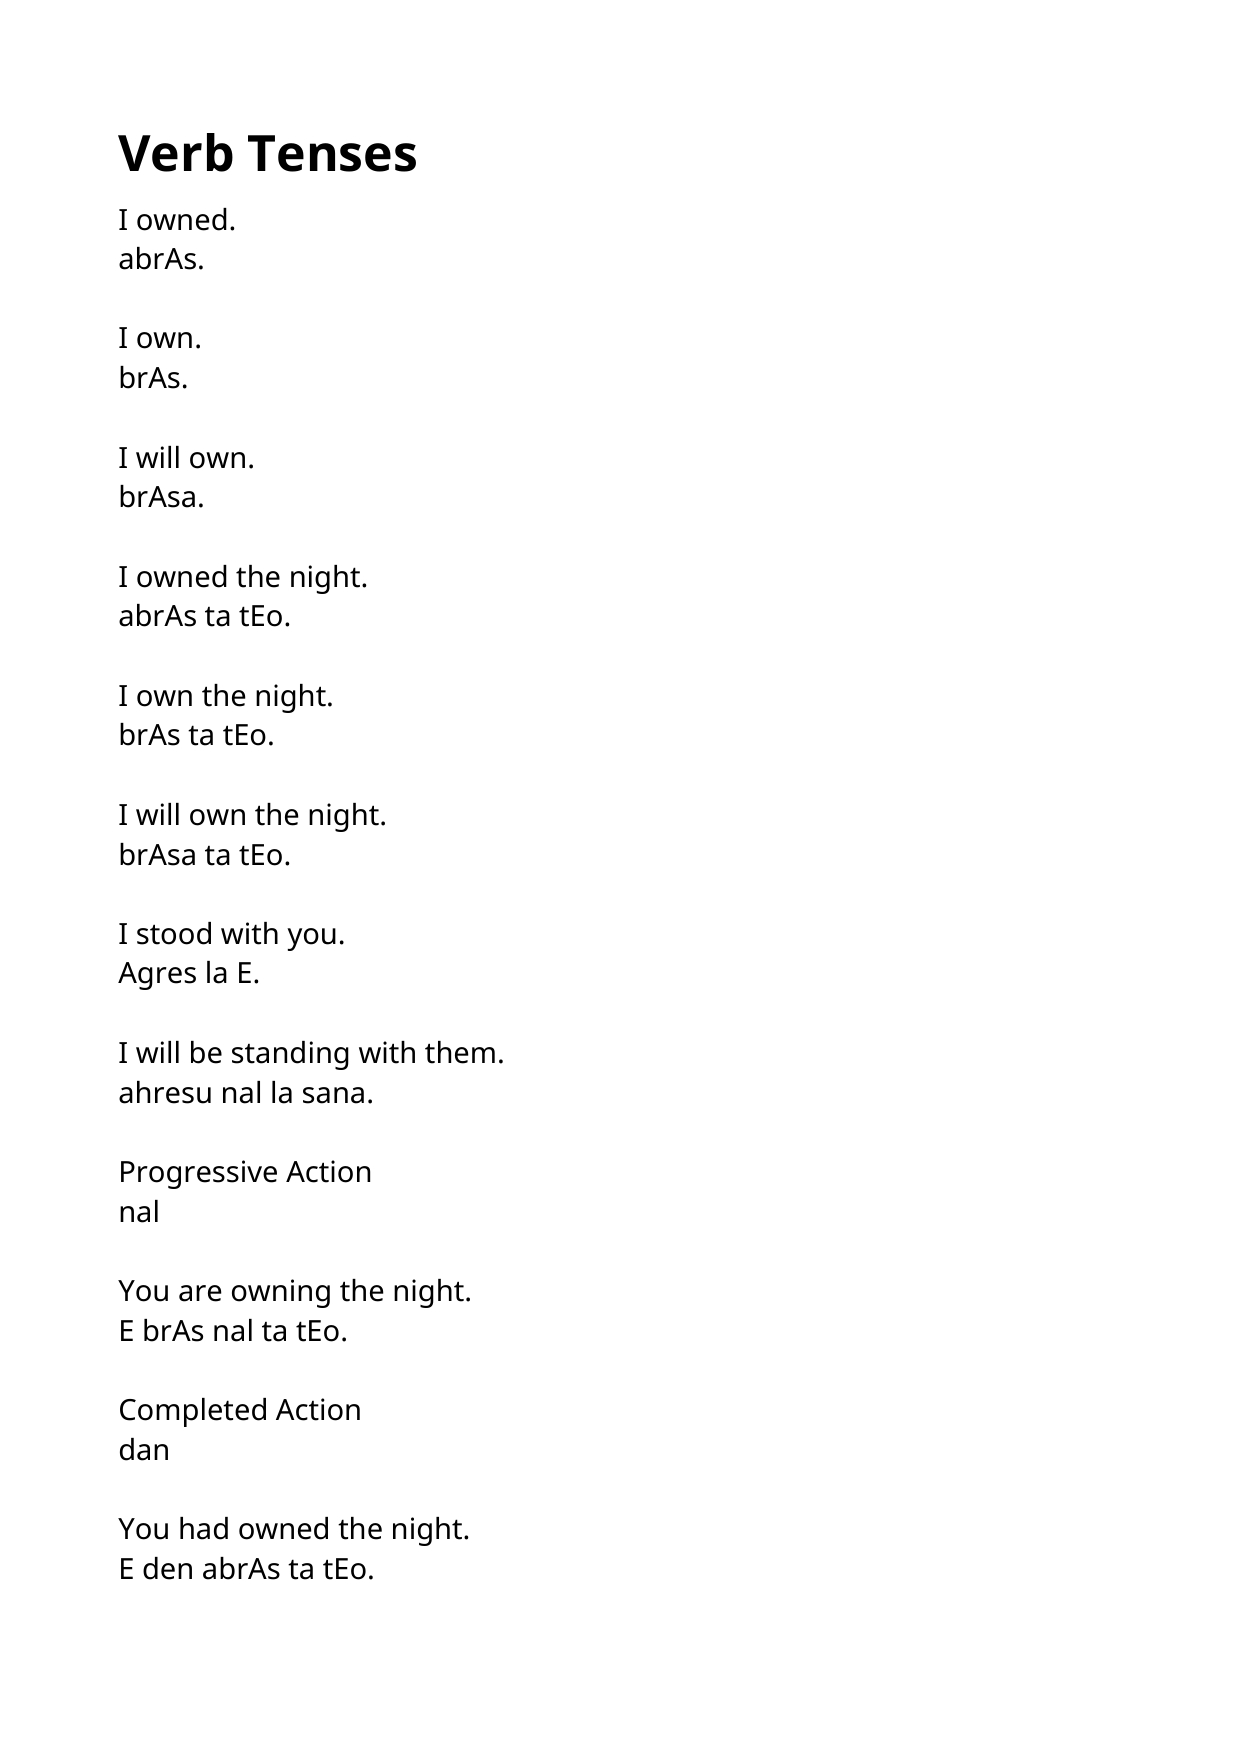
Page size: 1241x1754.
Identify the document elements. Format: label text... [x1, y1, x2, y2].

text abrAs ta tEo. [118, 596, 1122, 635]
text Completed Action [118, 1389, 1122, 1429]
text You are owning the night. [118, 1270, 1122, 1310]
text I will own the night. [118, 794, 1122, 834]
text You had owned the night. [118, 1508, 1122, 1548]
text I owned the night. [118, 556, 1122, 596]
text E den abrAs ta tEo. [118, 1548, 1122, 1588]
text E brAs nal ta tEo. [118, 1310, 1122, 1389]
text I own. [118, 318, 1122, 357]
text Progressive Action [118, 1151, 1122, 1191]
text ahresu nal la sana. [118, 1072, 1122, 1112]
text dan [118, 1429, 1122, 1469]
text brAs. [118, 357, 1122, 397]
text brAsa ta tEo. [118, 834, 1122, 873]
text I own the night. [118, 675, 1122, 715]
subtitle Verb Tenses [118, 118, 1122, 186]
text brAs ta tEo. [118, 715, 1122, 754]
text Agres la E. [118, 953, 1122, 992]
text nal [118, 1191, 1122, 1231]
text I will own. [118, 437, 1122, 477]
text brAsa. [118, 477, 1122, 516]
text I owned. [118, 199, 1122, 238]
text abrAs. [118, 238, 1122, 278]
text I will be standing with them. [118, 1032, 1122, 1072]
text I stood with you. [118, 913, 1122, 953]
